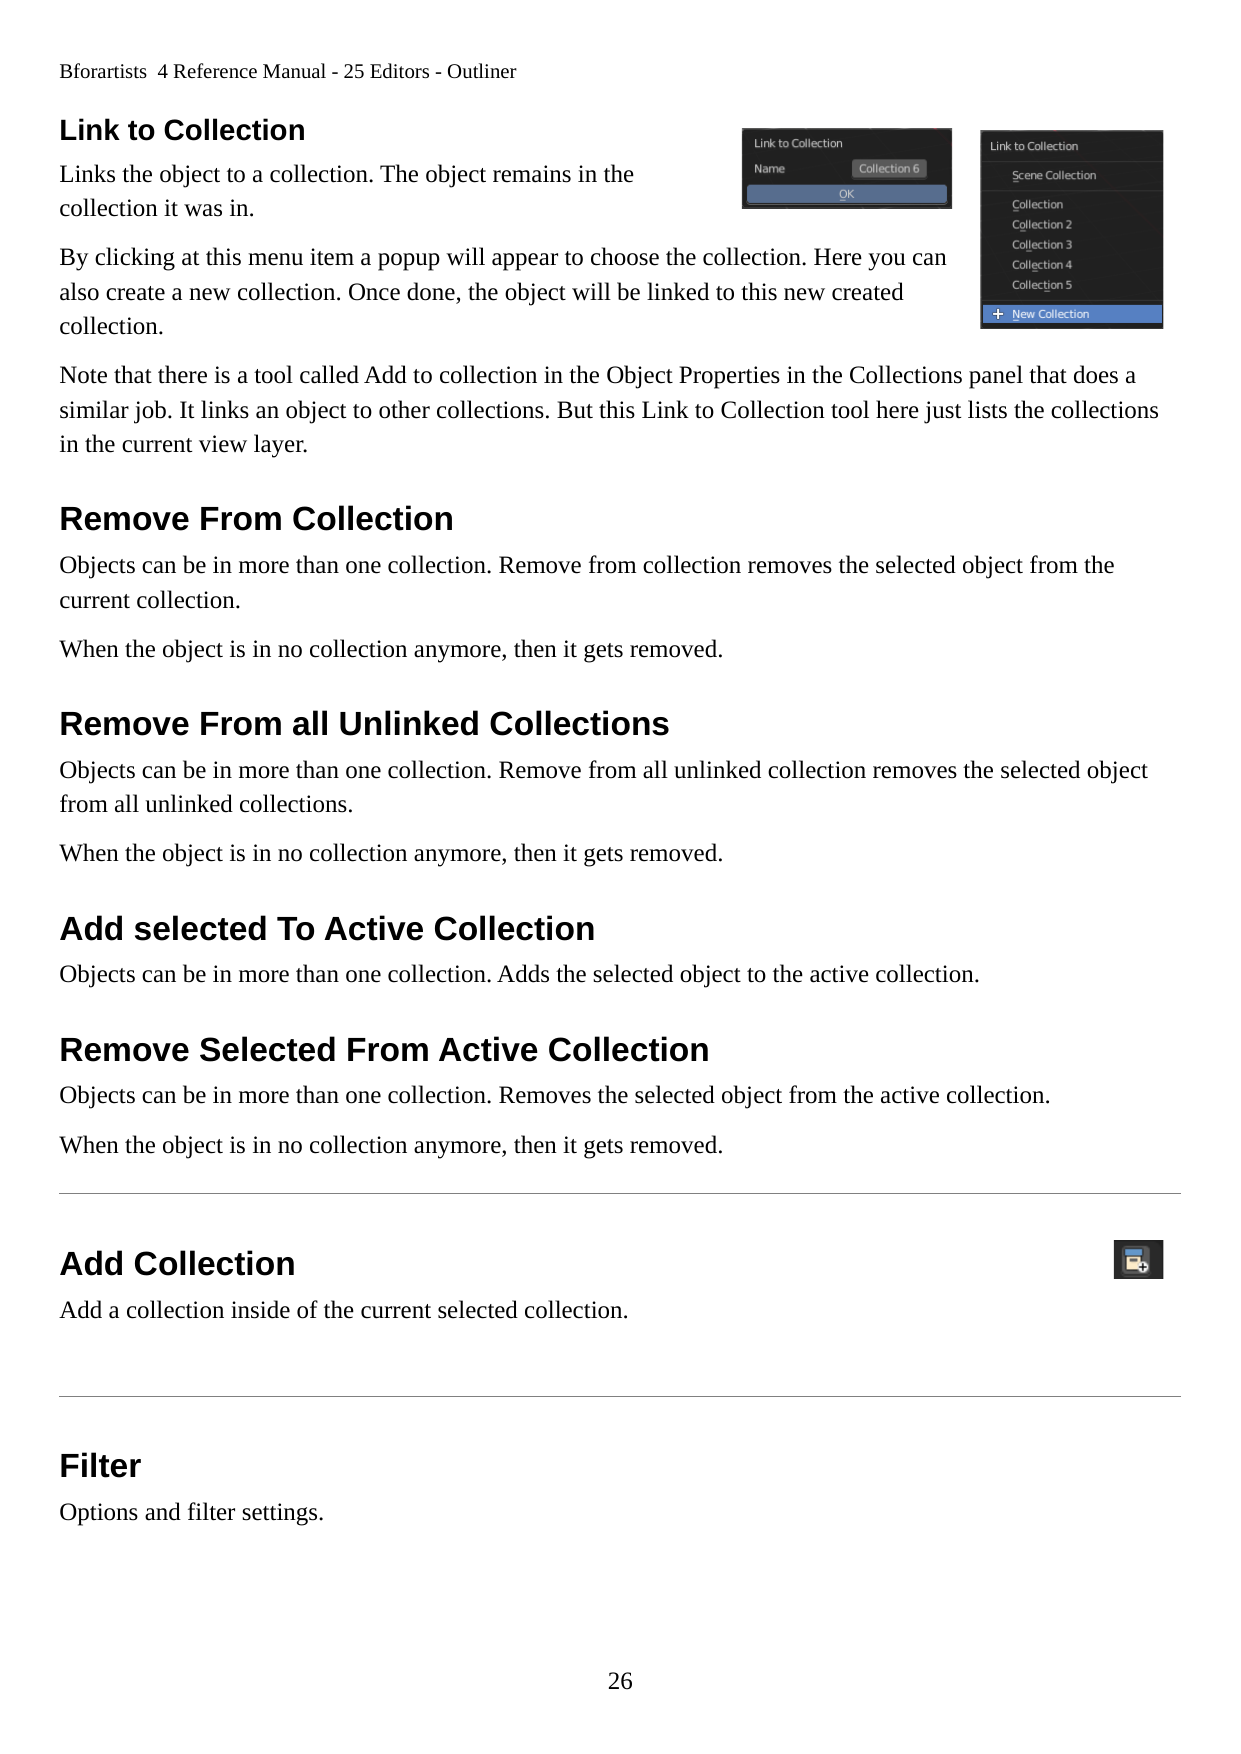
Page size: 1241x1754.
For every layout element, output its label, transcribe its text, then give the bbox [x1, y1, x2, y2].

picture [980, 130, 1164, 329]
text When the object is in no collection anymore, then it gets removed. [59, 634, 1181, 663]
subtitle Remove From Collection [59, 499, 1181, 538]
text Links the object to a collection. The object remains in the collection it was in. [59, 159, 980, 222]
text Objects can be in more than one collection. Adds the selected object to the active collection. [59, 959, 1181, 988]
text Objects can be in more than one collection. Removes the selected object from the active collection. [59, 1081, 1181, 1109]
picture [741, 128, 953, 209]
subtitle Remove Selected From Active Collection [59, 1029, 1181, 1068]
text Add a collection inside of the current selected collection. [59, 1295, 1181, 1324]
subtitle Link to Collection [59, 113, 1181, 146]
text Objects can be in more than one collection. Remove from all unlinked collection removes the selected object from all unlinked collections. [59, 755, 1181, 818]
subtitle Add selected To Active Collection [59, 908, 1181, 947]
text By clicking at this menu item a popup will appear to choose the collection. Here you can also create a new collection. Once done, the object will be linked to this new created collection. [59, 242, 1181, 340]
text Note that there is a tool called Add to collection in the Object Properties in the Collections panel that does a similar job. It links an object to other collections. But this Link to Collection tool here just lists the collections in the current view layer. [59, 360, 1181, 458]
text When the object is in no collection anymore, then it gets removed. [59, 838, 1181, 867]
text When the object is in no collection anymore, then it gets removed. [59, 1130, 1181, 1158]
subtitle Remove From all Unlinked Collections [59, 704, 1181, 742]
text Options and filter settings. [59, 1497, 1181, 1526]
text Objects can be in more than one collection. Remove from collection removes the selected object from the current collection. [59, 550, 1181, 614]
picture [1113, 1240, 1164, 1279]
subtitle Add Collection [59, 1244, 1181, 1282]
subtitle Filter [59, 1446, 1181, 1485]
